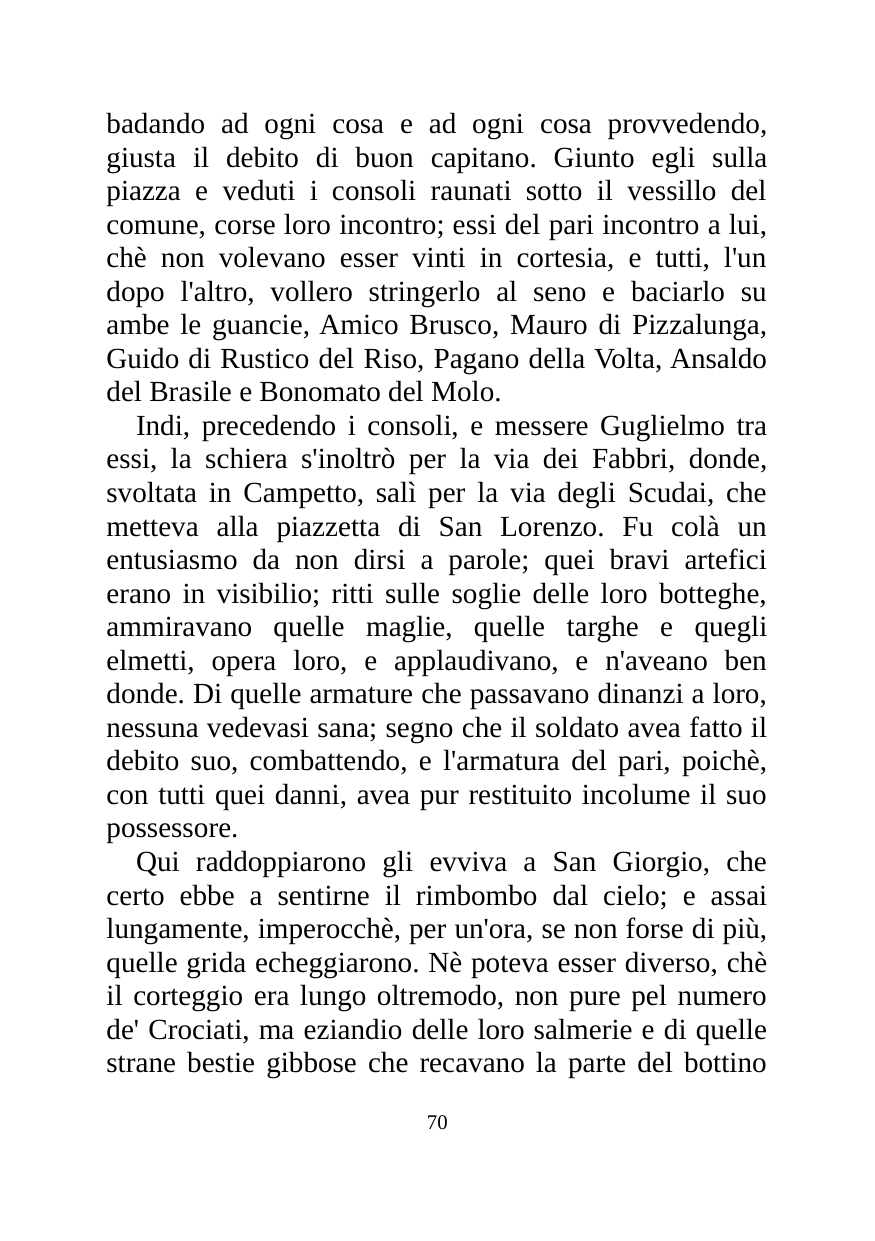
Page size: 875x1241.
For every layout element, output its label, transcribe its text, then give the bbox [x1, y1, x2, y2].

text Indi, precedendo i consoli, e messere Guglielmo tra essi, la schiera s'inoltrò per la via dei Fabbri, donde, svoltata in Campetto, salì per la via degli Scudai, che metteva alla piazzetta di San Lorenzo. Fu colà un entusiasmo da non dirsi a parole; quei bravi artefici erano in visibilio; ritti sulle soglie delle loro botteghe, ammiravano quelle maglie, quelle targhe e quegli elmetti, opera loro, e applaudivano, e n'aveano ben donde. Di quelle armature che passavano dinanzi a loro, nessuna vedevasi sana; segno che il soldato avea fatto il debito suo, combattendo, e l'armatura del pari, poichè, con tutti quei danni, avea pur restituito incolume il suo possessore. [106, 408, 768, 844]
text badando ad ogni cosa e ad ogni cosa provvedendo, giusta il debito di buon capitano. Giunto egli sulla piazza e veduti i consoli raunati sotto il vessillo del comune, corse loro incontro; essi del pari incontro a lui, chè non volevano esser vinti in cortesia, e tutti, l'un dopo l'altro, vollero stringerlo al seno e baciarlo su ambe le guancie, Amico Brusco, Mauro di Pizzalunga, Guido di Rustico del Riso, Pagano della Volta, Ansaldo del Brasile e Bonomato del Molo. [106, 106, 768, 408]
text Qui raddoppiarono gli evviva a San Giorgio, che certo ebbe a sentirne il rimbombo dal cielo; e assai lungamente, imperocchè, per un'ora, se non forse di più, quelle grida echeggiarono. Nè poteva esser diverso, chè il corteggio era lungo oltremodo, non pure pel numero de' Crociati, ma eziandio delle loro salmerie e di quelle strane bestie gibbose che recavano la parte del bottino [106, 844, 768, 1079]
